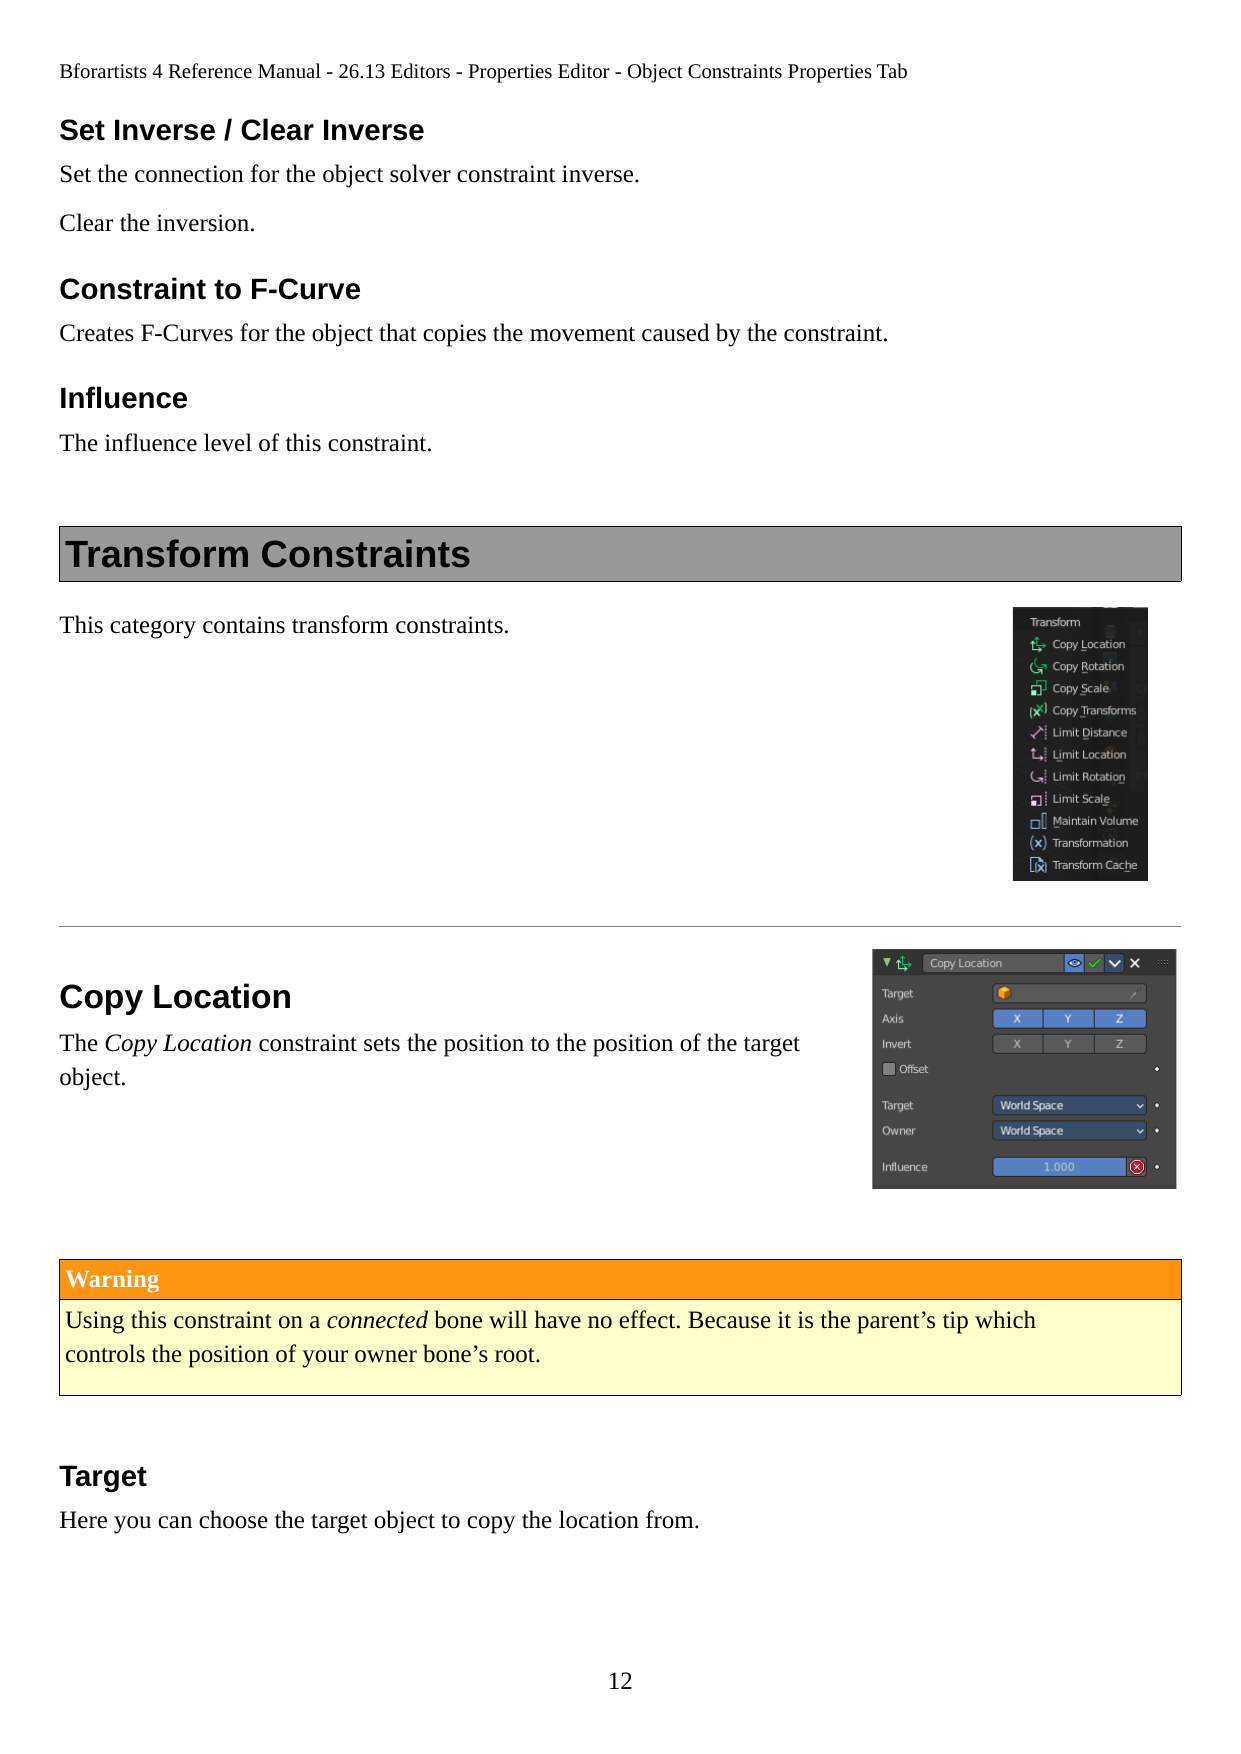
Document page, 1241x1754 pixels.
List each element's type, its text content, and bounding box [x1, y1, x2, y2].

subtitle Target [59, 1458, 1181, 1492]
table_cell Using this constraint on a connected bone will have no effect. Because it is the parent’s tip which controls the position of your owner bone’s root. [60, 1300, 1181, 1395]
text [1148, 610, 1181, 639]
table_header Transform Constraints [60, 527, 1181, 581]
text Set the connection for the object solver constraint inverse. [59, 159, 1181, 188]
text Clear the inversion. [59, 208, 1181, 237]
text This category contains transform constraints. [59, 610, 1012, 639]
text Here you can choose the target object to copy the location from. [59, 1505, 1181, 1533]
subtitle Influence [59, 381, 1181, 415]
text The Copy Location constraint sets the position to the position of the target object. [59, 1028, 872, 1091]
picture [1012, 607, 1148, 881]
picture [872, 949, 1177, 1189]
table_header Warning [60, 1260, 1181, 1299]
subtitle Copy Location [59, 977, 872, 1015]
subtitle Constraint to F-Curve [59, 272, 1181, 305]
text The influence level of this constraint. [59, 428, 1181, 456]
text Creates F-Curves for the object that copies the movement caused by the constraint. [59, 318, 1181, 347]
subtitle Set Inverse / Clear Inverse [59, 113, 1181, 146]
